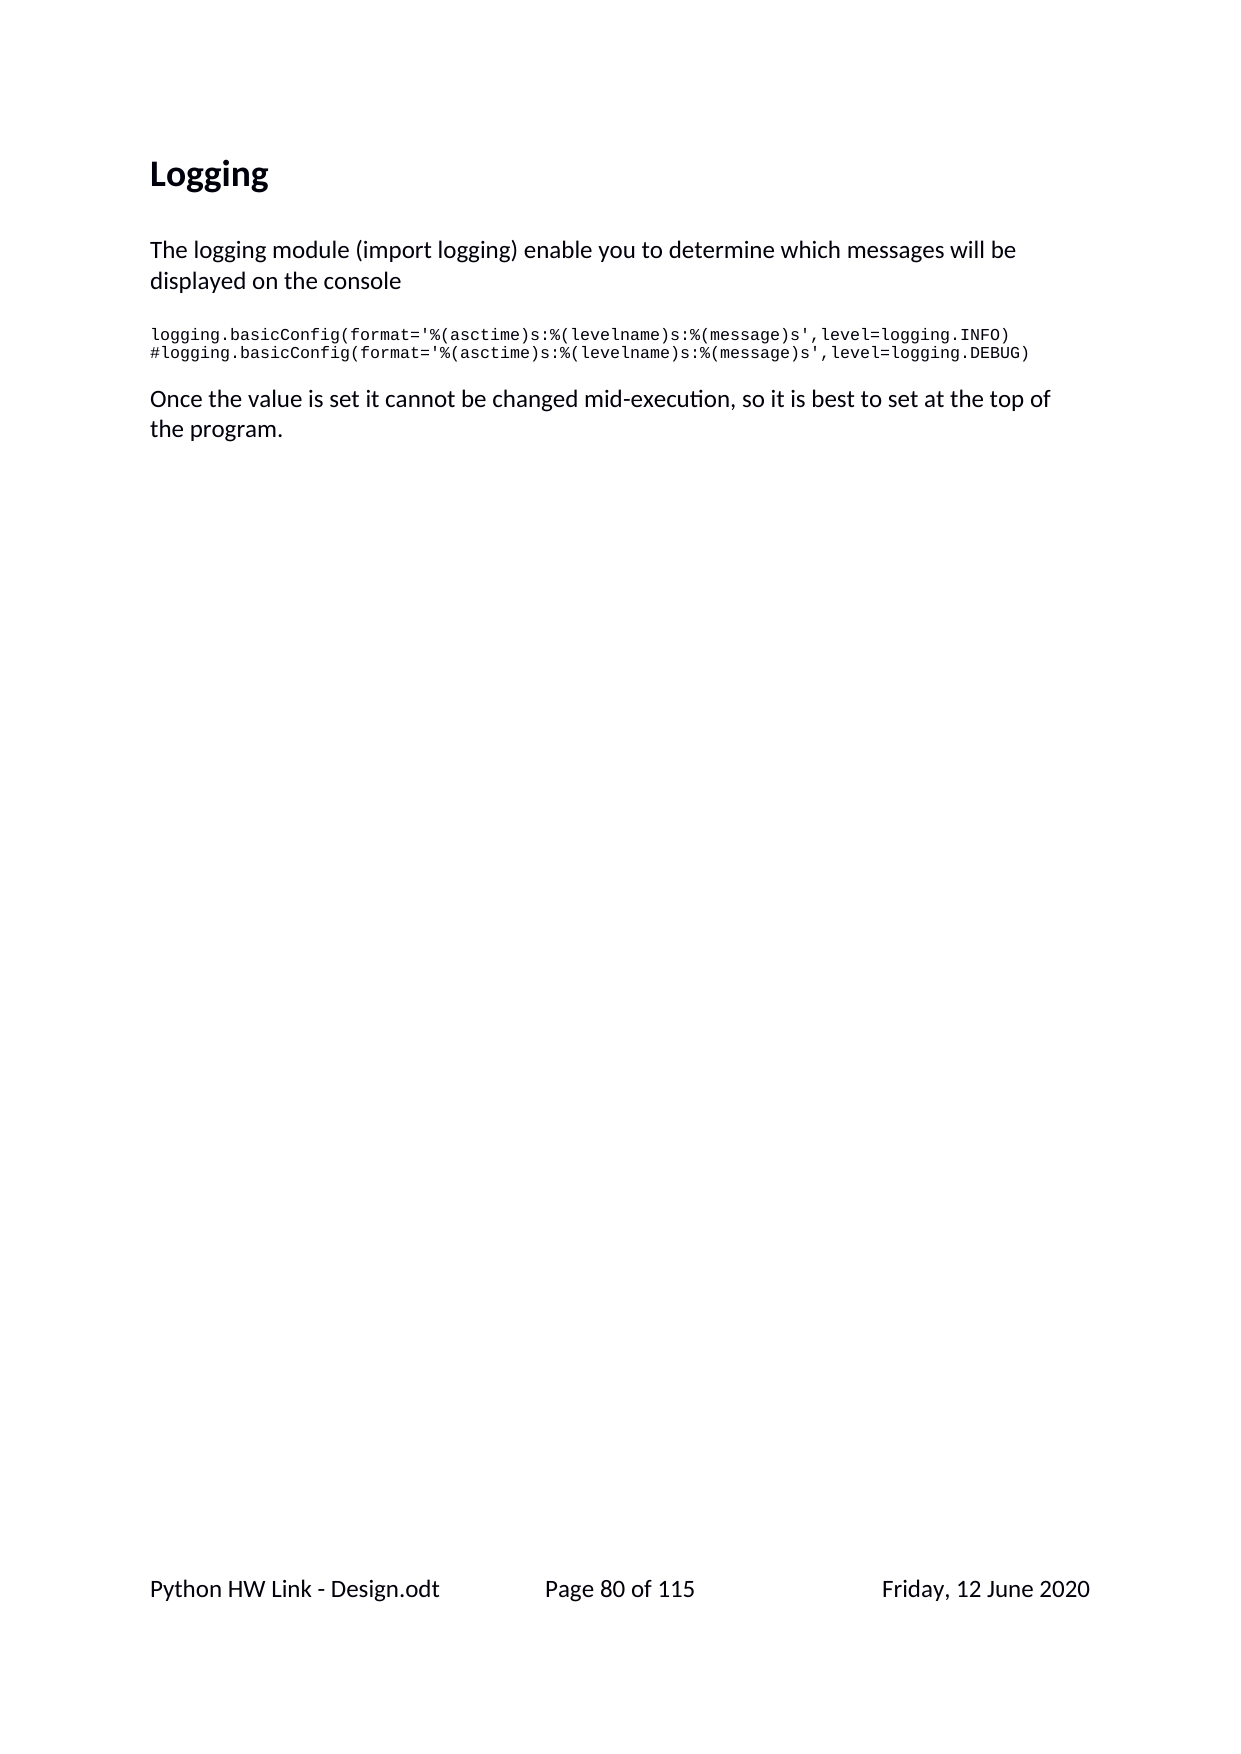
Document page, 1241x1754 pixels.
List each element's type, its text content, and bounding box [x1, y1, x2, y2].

text Once the value is set it cannot be changed mid-execution, so it is best to set at the top of the program. [150, 383, 1090, 444]
text The logging module (import logging) enable you to determine which messages will be displayed on the console [150, 235, 1090, 296]
text #logging.basicConfig(format='%(asctime)s:%(levelname)s:%(message)s',level=logging.DEBUG) [150, 345, 1090, 364]
subtitle Logging [150, 150, 1090, 196]
text logging.basicConfig(format='%(asctime)s:%(levelname)s:%(message)s',level=logging.INFO) [150, 326, 1090, 345]
